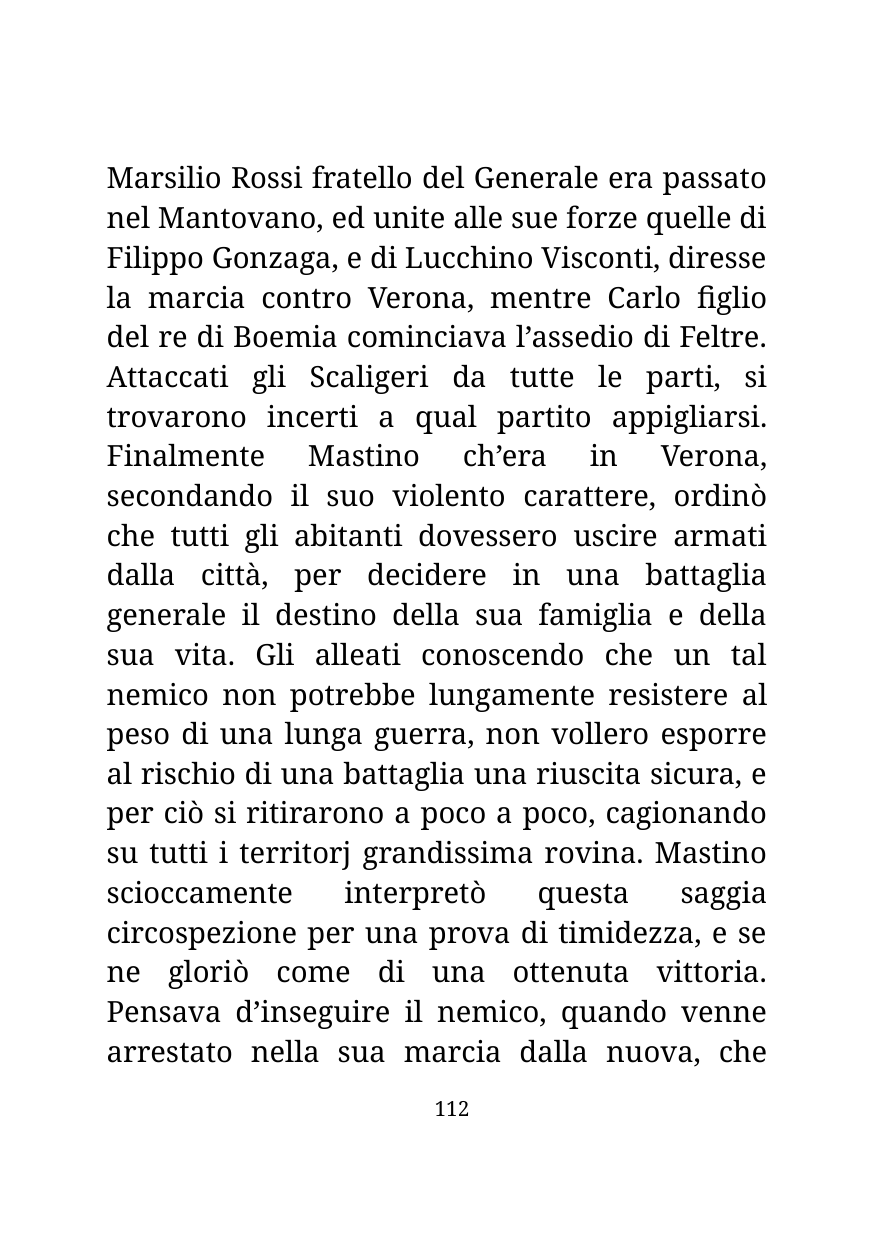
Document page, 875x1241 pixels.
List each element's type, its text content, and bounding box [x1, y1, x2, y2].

text Marsilio Rossi fratello del Generale era passato nel Mantovano, ed unite alle sue forze quelle di Filippo Gonzaga, e di Lucchino Visconti, diresse la marcia contro Verona, mentre Carlo figlio del re di Boemia cominciava l’assedio di Feltre. Attaccati gli Scaligeri da tutte le parti, si trovarono incerti a qual partito appigliarsi. Finalmente Mastino ch’era in Verona, secondando il suo violento carattere, ordinò che tutti gli abitanti dovessero uscire armati dalla città, per decidere in una battaglia generale il destino della sua famiglia e della sua vita. Gli alleati conoscendo che un tal nemico non potrebbe lungamente resistere al peso di una lunga guerra, non vollero esporre al rischio di una battaglia una riuscita sicura, e per ciò si ritirarono a poco a poco, cagionando su tutti i territorj grandissima rovina. Mastino scioccamente interpretò questa saggia circospezione per una prova di timidezza, e se ne gloriò come di una ottenuta vittoria. Pensava d’inseguire il nemico, quando venne arrestato nella sua marcia dalla nuova, che [106, 158, 768, 1071]
